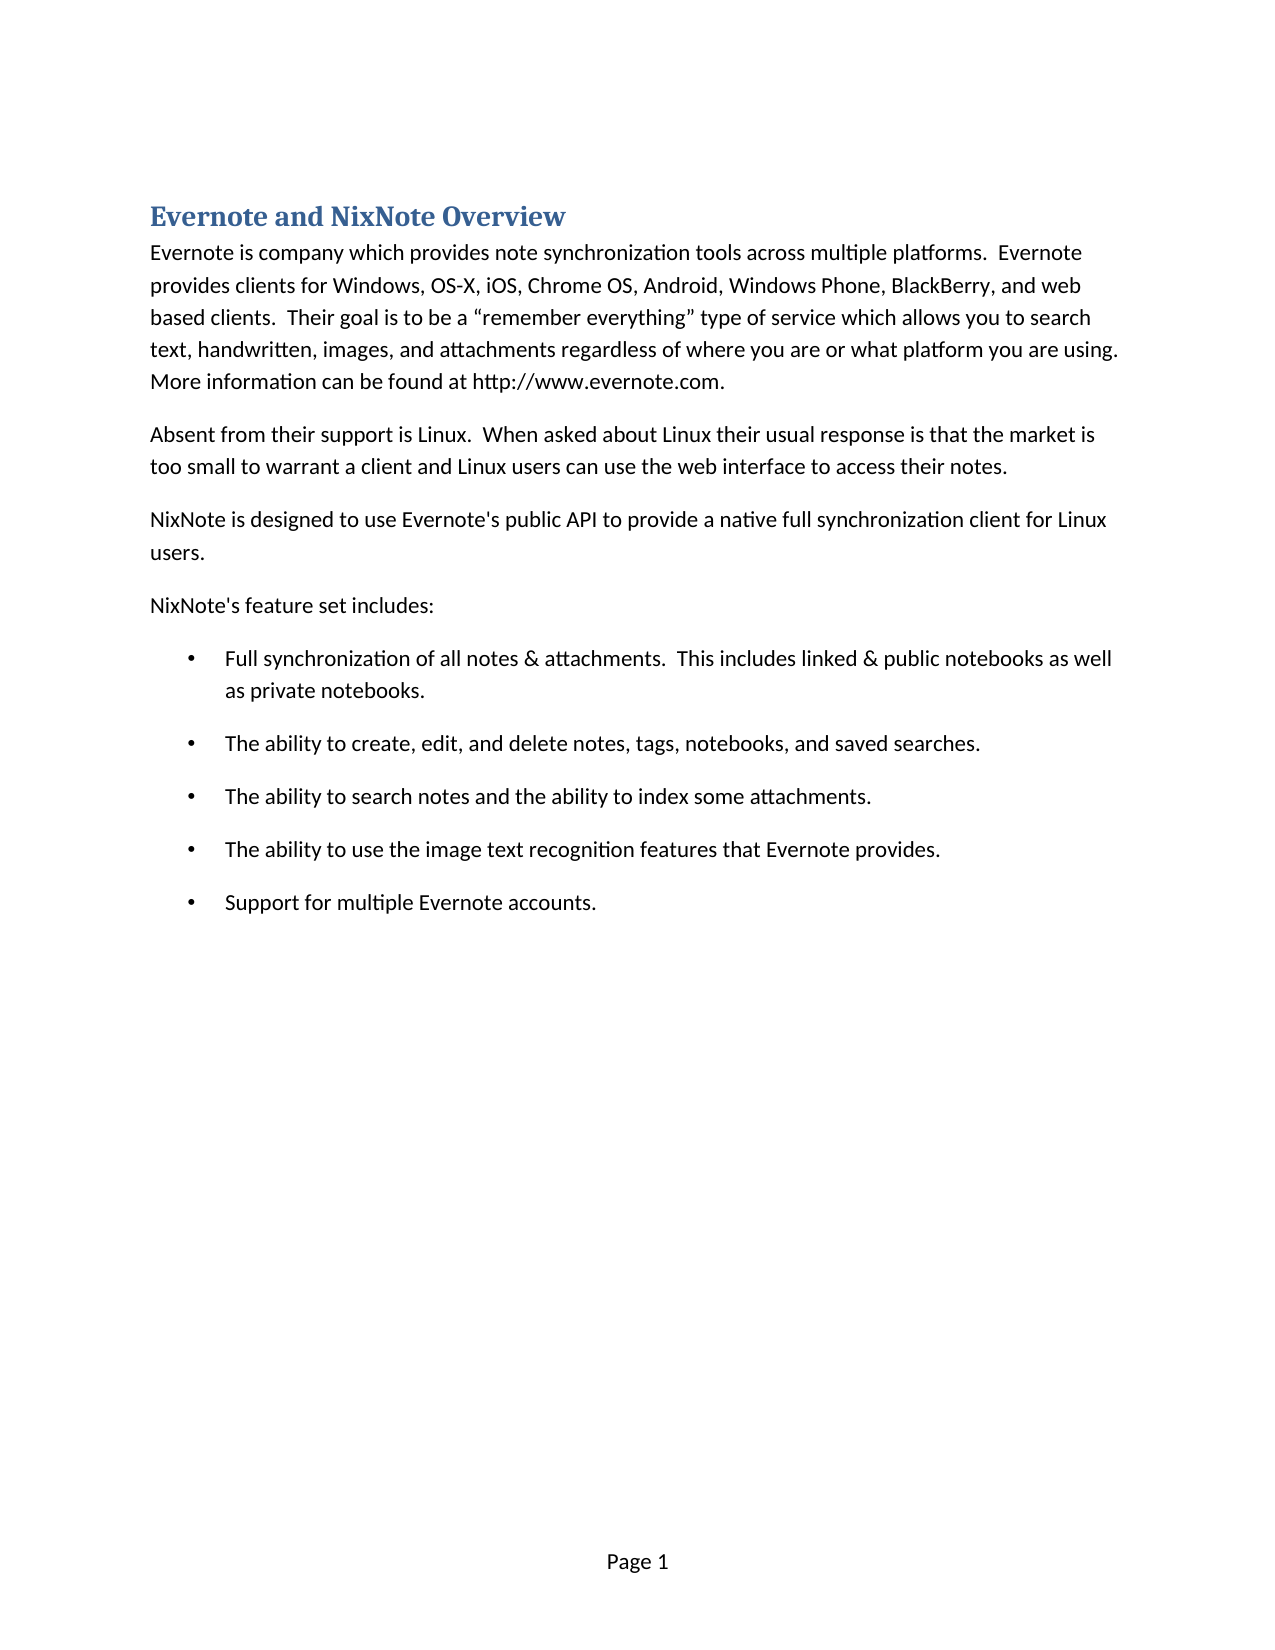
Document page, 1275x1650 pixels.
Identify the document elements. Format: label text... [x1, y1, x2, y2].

text Evernote is company which provides note synchronization tools across multiple platforms. Evernote provides clients for Windows, OS-X, iOS, Chrome OS, Android, Windows Phone, BlackBerry, and web based clients. Their goal is to be a “remember everything” type of service which allows you to search text, handwritten, images, and attachments regardless of where you are or what platform you are using. More information can be found at http://www.evernote.com. [150, 238, 1125, 395]
list Support for multiple Evernote accounts. [187, 888, 1125, 916]
list The ability to search notes and the ability to index some attachments. [187, 782, 1125, 810]
list Full synchronization of all notes & attachments. This includes linked & public notebooks as well as private notebooks. [187, 644, 1125, 704]
text Absent from their support is Linux. When asked about Linux their usual response is that the market is too small to warrant a client and Linux users can use the web interface to access their notes. [150, 420, 1125, 481]
text NixNote is designed to use Evernote's public API to provide a native full synchronization client for Linux users. [150, 506, 1125, 566]
list The ability to use the image text recognition features that Evernote provides. [187, 835, 1125, 863]
subtitle Evernote and NixNote Overview [150, 200, 1125, 233]
text NixNote's feature set includes: [150, 591, 1125, 619]
list The ability to create, edit, and delete notes, tags, notebooks, and saved searches. [187, 729, 1125, 757]
